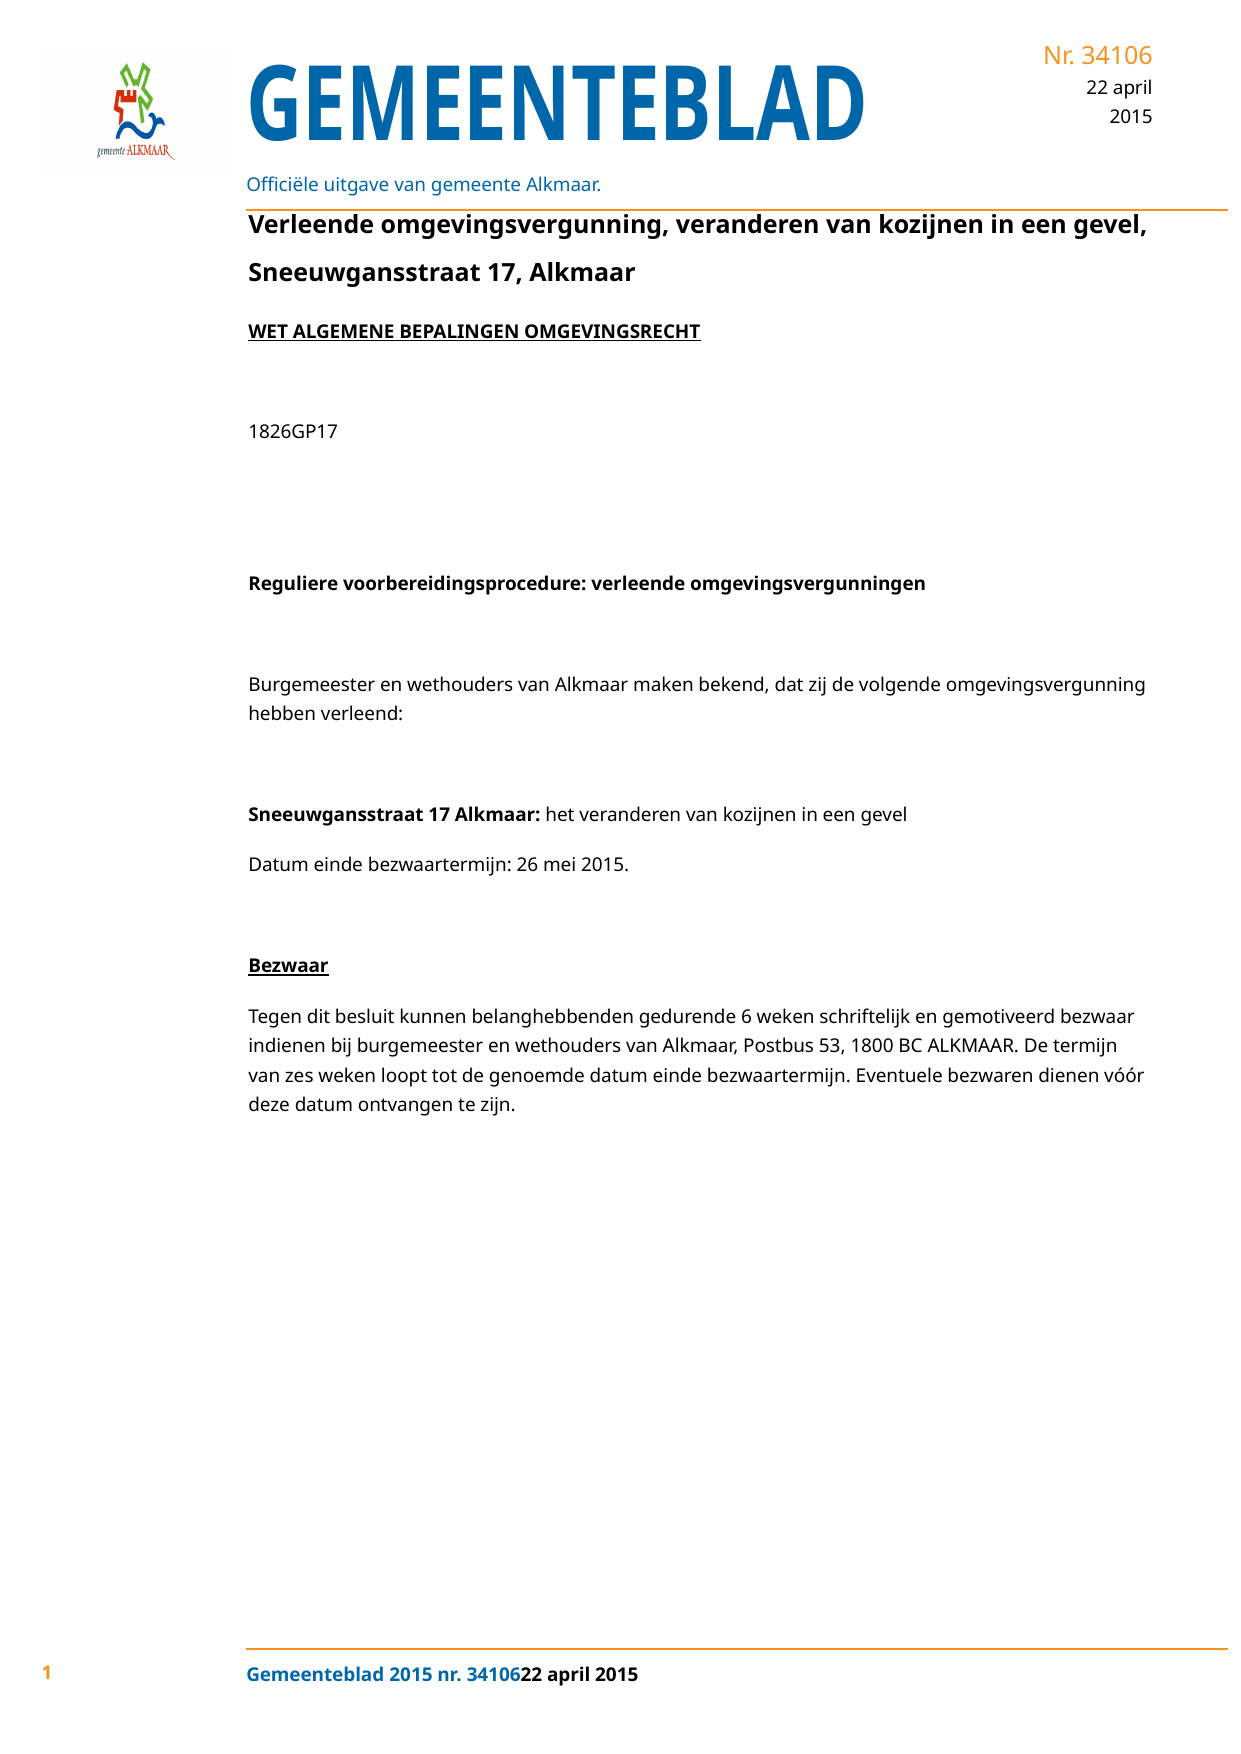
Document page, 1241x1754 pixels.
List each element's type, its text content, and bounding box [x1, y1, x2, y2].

text Tegen dit besluit kunnen belanghebbenden gedurende 6 weken schriftelijk en gemotiveerd bezwaar indienen bij burgemeester en wethouders van Alkmaar, Postbus 53, 1800 BC ALKMAAR. De termijn van zes weken loopt tot de genoemde datum einde bezwaartermijn. Eventuele bezwaren dienen vóór deze datum ontvangen te zijn. [248, 1003, 1152, 1117]
text Sneeuwgansstraat 17 Alkmaar: het veranderen van kozijnen in een gevel [248, 801, 1152, 827]
text WET ALGEMENE BEPALINGEN OMGEVINGSRECHT [248, 318, 1152, 344]
text 1826GP17 [248, 419, 1152, 444]
text Verleende omgevingsvergunning, veranderen van kozijnen in een gevel, Sneeuwgansstraat 17, Alkmaar [248, 211, 1152, 288]
picture [41, 47, 231, 172]
text Datum einde bezwaartermijn: 26 mei 2015. [248, 852, 1152, 877]
text Reguliere voorbereidingsprocedure: verleende omgevingsvergunningen [248, 570, 1152, 596]
text Burgemeester en wethouders van Alkmaar maken bekend, dat zij de volgende omgevingsvergunning hebben verleend: [248, 671, 1152, 726]
text Bezwaar [248, 952, 1152, 978]
